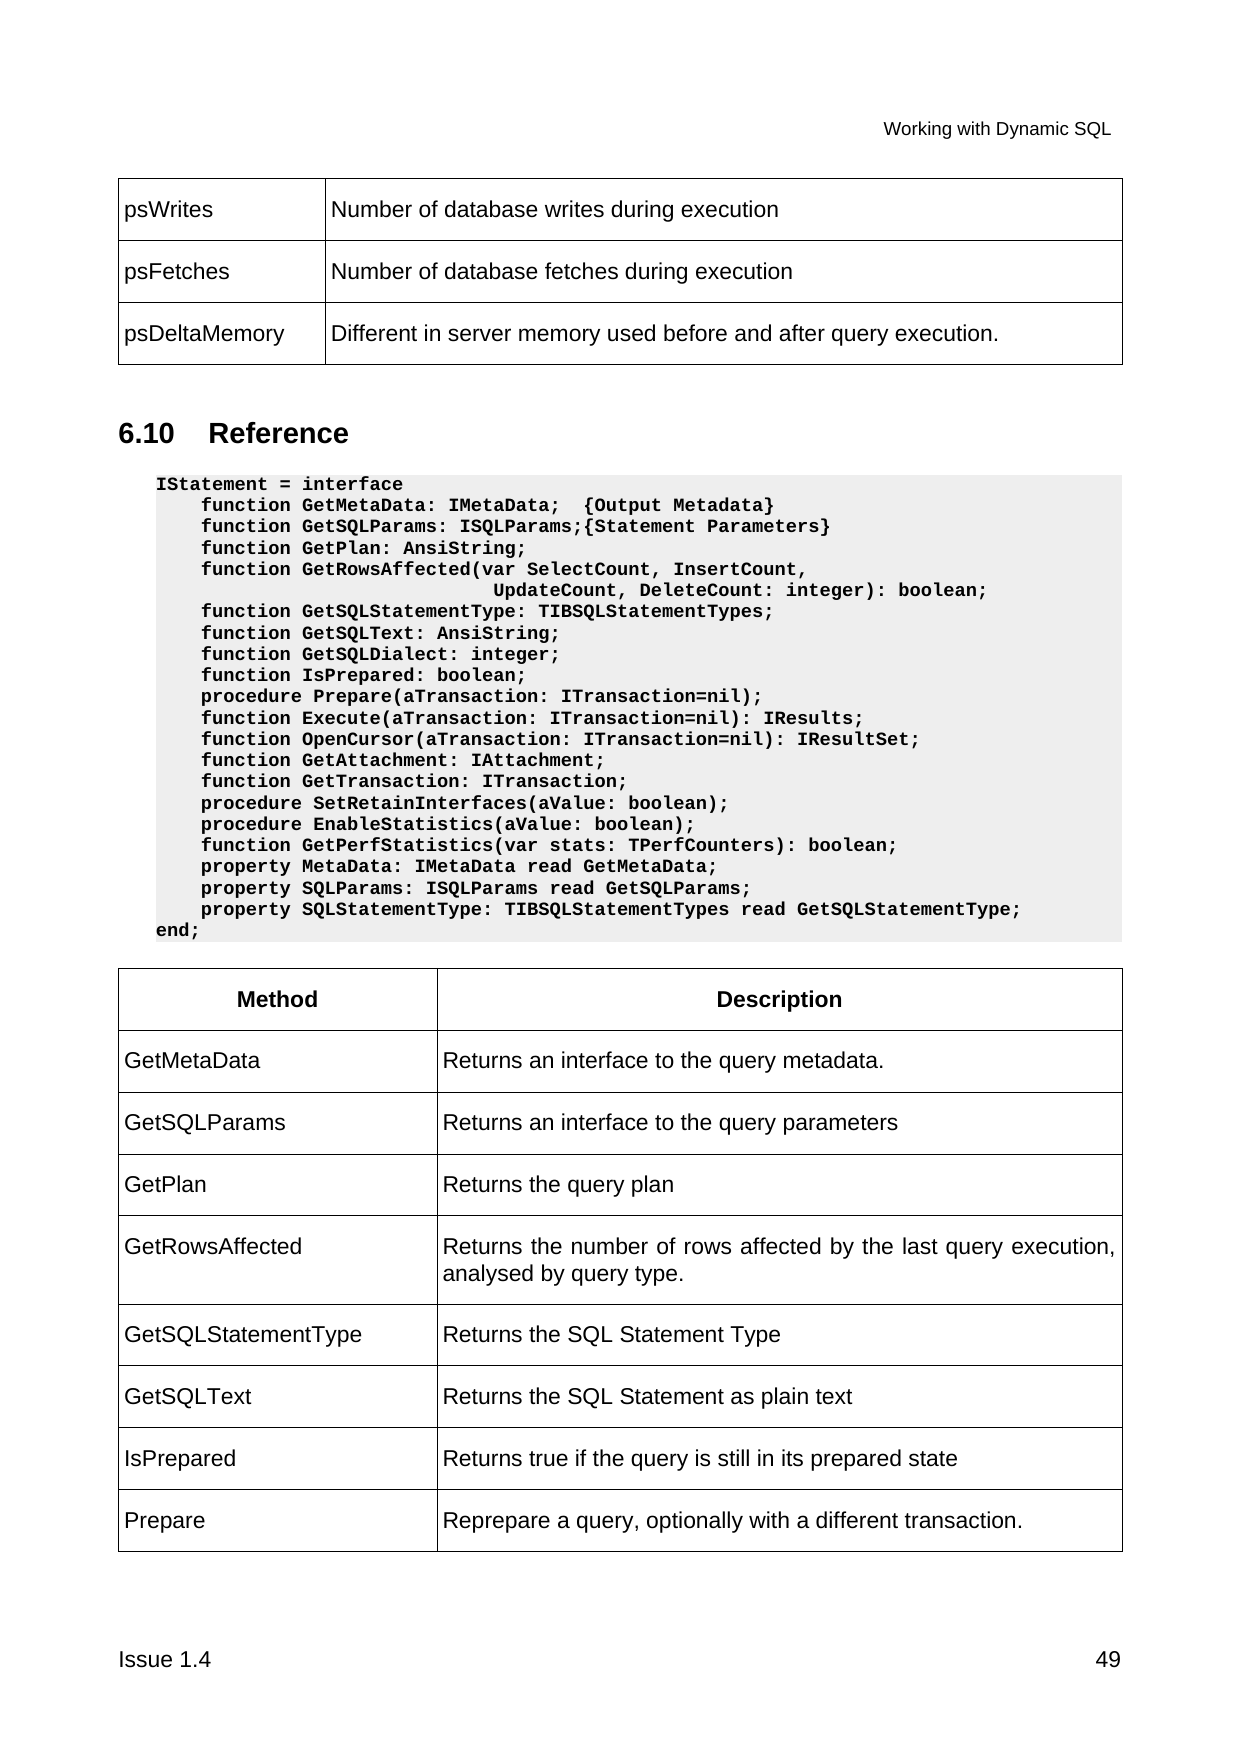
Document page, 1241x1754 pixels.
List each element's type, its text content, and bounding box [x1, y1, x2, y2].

table_cell Returns an interface to the query metadata. [438, 1031, 1122, 1092]
text function GetSQLParams: ISQLParams;{Statement Parameters} [156, 517, 1122, 538]
text end; [156, 921, 1122, 942]
table_cell Number of database fetches during execution [326, 241, 1122, 302]
text function GetPerfStatistics(var stats: TPerfCounters): boolean; [156, 836, 1122, 857]
table_cell Returns an interface to the query parameters [438, 1093, 1122, 1153]
text function GetSQLStatementType: TIBSQLStatementTypes; [156, 602, 1122, 623]
table_cell Number of database writes during execution [326, 179, 1122, 240]
text property MetaData: IMetaData read GetMetaData; [156, 857, 1122, 878]
table_cell GetRowsAffected [119, 1216, 437, 1303]
text property SQLParams: ISQLParams read GetSQLParams; [156, 878, 1122, 900]
table_cell Returns true if the query is still in its prepared state [438, 1428, 1122, 1489]
table_cell GetPlan [119, 1155, 437, 1215]
table_cell Returns the number of rows affected by the last query execution, analysed by query type. [438, 1216, 1122, 1303]
table_cell IsPrepared [119, 1428, 437, 1489]
table_cell Prepare [119, 1490, 437, 1551]
text function GetPlan: AnsiString; [156, 538, 1122, 560]
text function OpenCursor(aTransaction: ITransaction=nil): IResultSet; [156, 730, 1122, 751]
table_header Method [119, 969, 437, 1030]
text function GetAttachment: IAttachment; [156, 751, 1122, 772]
text function GetRowsAffected(var SelectCount, InsertCount, [156, 560, 1122, 581]
table_cell psDeltaMemory [119, 303, 325, 364]
text IStatement = interface [156, 475, 1122, 496]
table_cell Returns the query plan [438, 1155, 1122, 1215]
text procedure EnableStatistics(aValue: boolean); [156, 815, 1122, 836]
table_cell Different in server memory used before and after query execution. [326, 303, 1122, 364]
text procedure Prepare(aTransaction: ITransaction=nil); [156, 687, 1122, 708]
table_cell Reprepare a query, optionally with a different transaction. [438, 1490, 1122, 1551]
text function IsPrepared: boolean; [156, 666, 1122, 687]
text function Execute(aTransaction: ITransaction=nil): IResults; [156, 708, 1122, 730]
table_cell GetMetaData [119, 1031, 437, 1092]
text function GetTransaction: ITransaction; [156, 772, 1122, 793]
subtitle Reference [118, 416, 1122, 449]
table_cell GetSQLParams [119, 1093, 437, 1153]
text procedure SetRetainInterfaces(aValue: boolean); [156, 793, 1122, 815]
table_cell Returns the SQL Statement Type [438, 1305, 1122, 1365]
text function GetSQLDialect: integer; [156, 645, 1122, 666]
text function GetSQLText: AnsiString; [156, 623, 1122, 645]
table_cell psFetches [119, 241, 325, 302]
text UpdateCount, DeleteCount: integer): boolean; [156, 581, 1122, 602]
table_cell GetSQLText [119, 1366, 437, 1427]
table_cell Returns the SQL Statement as plain text [438, 1366, 1122, 1427]
table_cell GetSQLStatementType [119, 1305, 437, 1365]
table_header Description [438, 969, 1122, 1030]
text property SQLStatementType: TIBSQLStatementTypes read GetSQLStatementType; [156, 900, 1122, 921]
table_cell psWrites [119, 179, 325, 240]
text function GetMetaData: IMetaData; {Output Metadata} [156, 496, 1122, 517]
